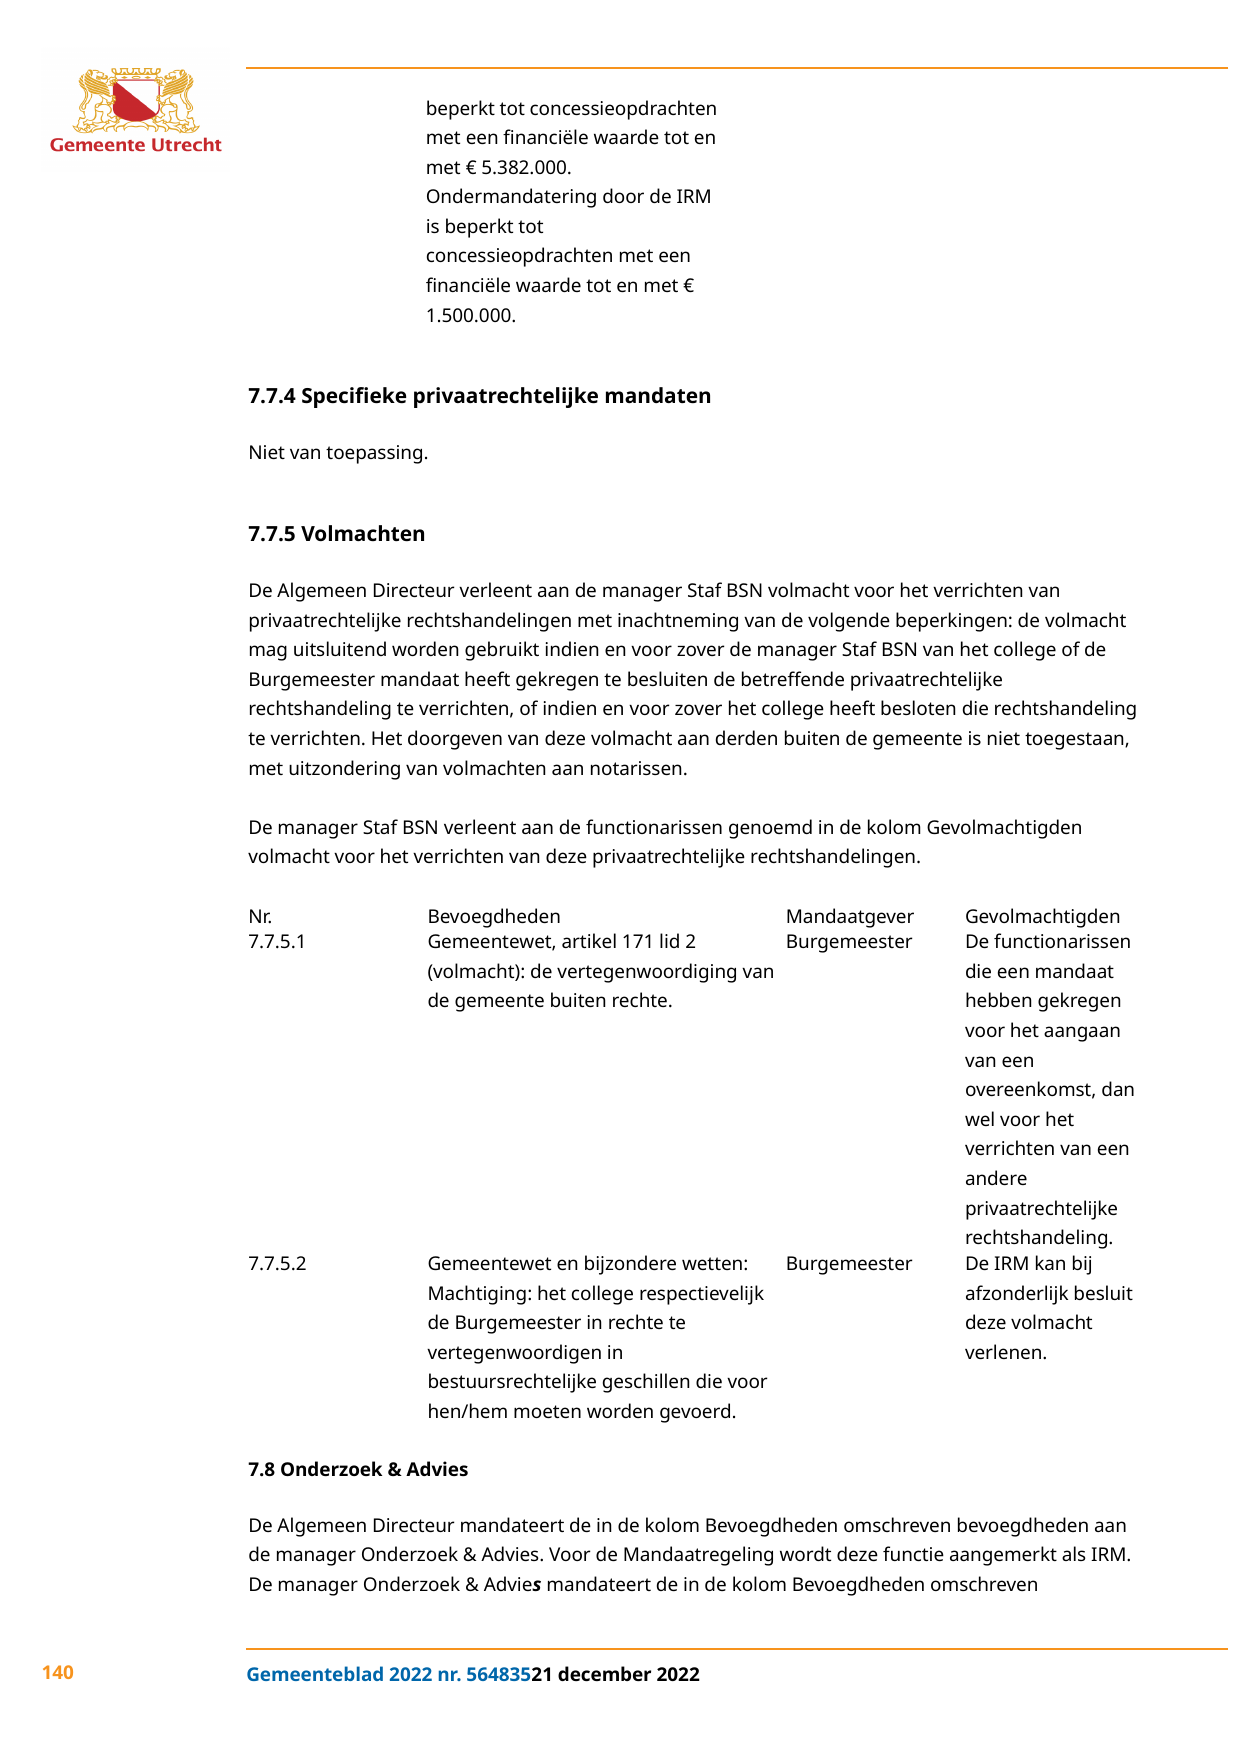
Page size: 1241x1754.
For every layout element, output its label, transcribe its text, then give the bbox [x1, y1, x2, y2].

table_cell Gemeentewet, artikel 171 lid 2 (volmacht): de vertegenwoordiging van de gemeente buiten rechte. [427, 929, 786, 1250]
text Niet van toepassing. [248, 439, 1152, 465]
text De Algemeen Directeur mandateert de in de kolom Bevoegdheden omschreven bevoegdheden aan de manager Onderzoek & Advies. Voor de Mandaatregeling wordt deze functie aangemerkt als IRM. [248, 1512, 1152, 1567]
table_cell [905, 95, 1152, 328]
table_header Gevolmachtigden [965, 903, 1152, 928]
table_cell Gemeentewet en bijzondere wetten: Machtiging: het college respectievelijk de Burgemeester in rechte te vertegenwoordigen in bestuursrechtelijke geschillen die voor hen/hem moeten worden gevoerd. [427, 1250, 786, 1424]
text De manager Onderzoek & Advies mandateert de in de kolom Bevoegdheden omschreven [248, 1571, 1152, 1597]
table_cell [248, 95, 426, 328]
table_cell Burgemeester [786, 1250, 965, 1424]
table_cell [727, 95, 904, 328]
table_header Nr. [248, 903, 427, 928]
text 7.7.4 Specifieke privaatrechtelijke mandaten [248, 381, 1152, 410]
text De manager Staf BSN verleent aan de functionarissen genoemd in de kolom Gevolmachtigden volmacht voor het verrichten van deze privaatrechtelijke rechtshandelingen. [248, 814, 1152, 869]
table_cell 7.7.5.1 [248, 929, 427, 1250]
table_cell De IRM kan bij afzonderlijk besluit deze volmacht verlenen. [965, 1250, 1152, 1424]
table_cell Burgemeester [786, 929, 965, 1250]
table_header Mandaatgever [786, 903, 965, 928]
picture [41, 47, 231, 172]
table_cell 7.7.5.2 [248, 1250, 427, 1424]
text De Algemeen Directeur verleent aan de manager Staf BSN volmacht voor het verrichten van privaatrechtelijke rechtshandelingen met inachtneming van de volgende beperkingen: de volmacht mag uitsluitend worden gebruikt indien en voor zover de manager Staf BSN van het college of de Burgemeester mandaat heeft gekregen te besluiten de betreffende privaatrechtelijke rechtshandeling te verrichten, of indien en voor zover het college heeft besloten die rechtshandeling te verrichten. Het doorgeven van deze volmacht aan derden buiten de gemeente is niet toegestaan, met uitzondering van volmachten aan notarissen. [248, 577, 1152, 781]
table_header Bevoegdheden [427, 903, 786, 928]
table_cell beperkt tot concessieopdrachten met een financiële waarde tot en met € 5.382.000. Ondermandatering door de IRM is beperkt tot concessieopdrachten met een financiële waarde tot en met € 1.500.000. [426, 95, 727, 328]
text 7.7.5 Volmachten [248, 519, 1152, 548]
text 7.8 Onderzoek & Advies [248, 1457, 1152, 1482]
table_cell De functionarissen die een mandaat hebben gekregen voor het aangaan van een overeenkomst, dan wel voor het verrichten van een andere privaatrechtelijke rechtshandeling. [965, 929, 1152, 1250]
